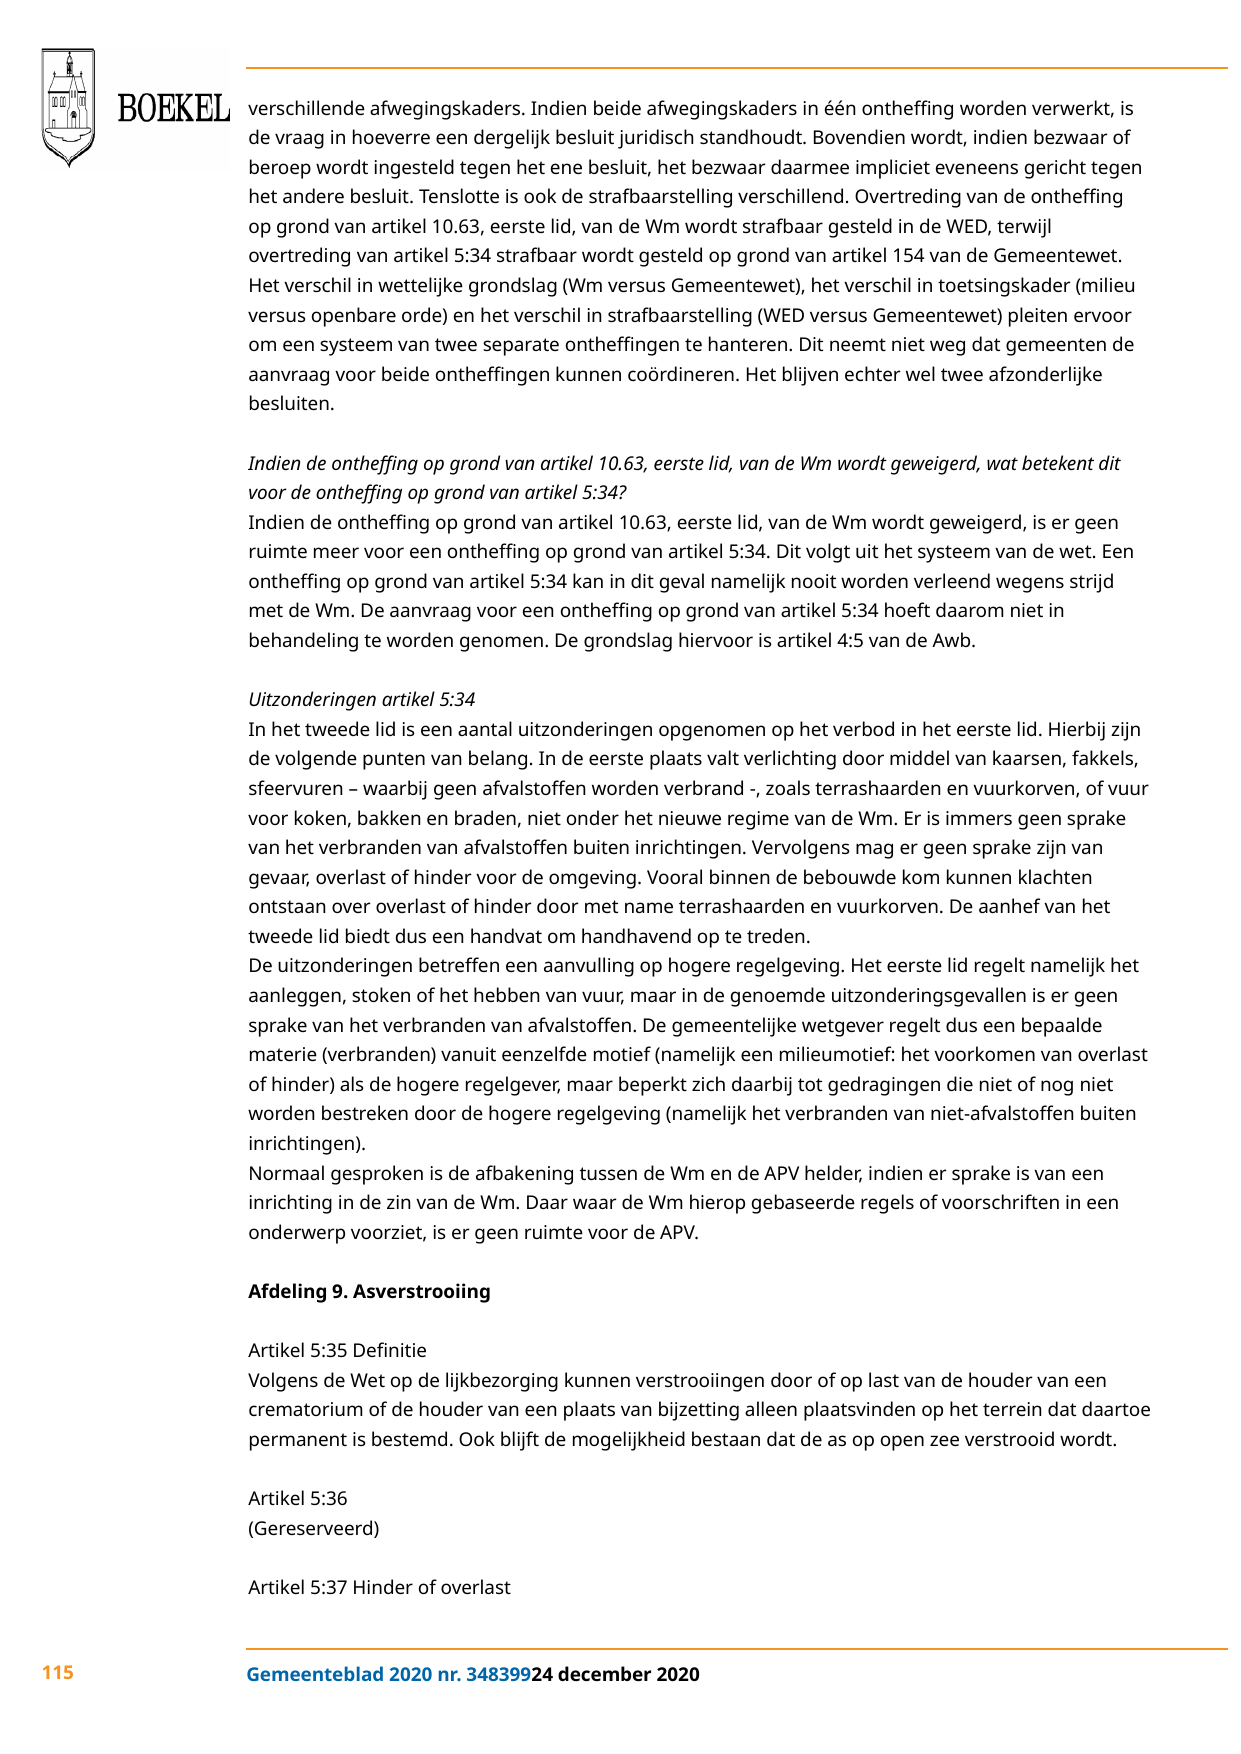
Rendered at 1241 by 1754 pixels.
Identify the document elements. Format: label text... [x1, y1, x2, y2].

text Het verschil in wettelijke grondslag (Wm versus Gemeentewet), het verschil in toetsingskader (milieu versus openbare orde) en het verschil in strafbaarstelling (WED versus Gemeentewet) pleiten ervoor om een systeem van twee separate ontheffingen te hanteren. Dit neemt niet weg dat gemeenten de aanvraag voor beide ontheffingen kunnen coördineren. Het blijven echter wel twee afzonderlijke besluiten. [248, 272, 1152, 416]
text Volgens de Wet op de lijkbezorging kunnen verstrooiingen door of op last van de houder van een crematorium of de houder van een plaats van bijzetting alleen plaatsvinden op het terrein dat daartoe permanent is bestemd. Ook blijft de mogelijkheid bestaan dat de as op open zee verstrooid wordt. [248, 1367, 1152, 1452]
text De uitzonderingen betreffen een aanvulling op hogere regelgeving. Het eerste lid regelt namelijk het aanleggen, stoken of het hebben van vuur, maar in de genoemde uitzonderingsgevallen is er geen sprake van het verbranden van afvalstoffen. De gemeentelijke wetgever regelt dus een bepaalde materie (verbranden) vanuit eenzelfde motief (namelijk een milieumotief: het voorkomen van overlast of hinder) als de hogere regelgever, maar beperkt zich daarbij tot gedragingen die niet of nog niet worden bestreken door de hogere regelgeving (namelijk het verbranden van niet-afvalstoffen buiten inrichtingen). [248, 953, 1152, 1156]
text Artikel 5:37 Hinder of overlast [248, 1574, 1152, 1600]
picture [41, 47, 231, 172]
text Indien de ontheffing op grond van artikel 10.63, eerste lid, van de Wm wordt geweigerd, wat betekent dit voor de ontheffing op grond van artikel 5:34? [248, 450, 1152, 505]
text In het tweede lid is een aantal uitzonderingen opgenomen op het verbod in het eerste lid. Hierbij zijn de volgende punten van belang. In de eerste plaats valt verlichting door middel van kaarsen, fakkels, sfeervuren – waarbij geen afvalstoffen worden verbrand -, zoals terrashaarden en vuurkorven, of vuur voor koken, bakken en braden, niet onder het nieuwe regime van de Wm. Er is immers geen sprake van het verbranden van afvalstoffen buiten inrichtingen. Vervolgens mag er geen sprake zijn van gevaar, overlast of hinder voor de omgeving. Vooral binnen de bebouwde kom kunnen klachten ontstaan over overlast of hinder door met name terrashaarden en vuurkorven. De aanhef van het tweede lid biedt dus een handvat om handhavend op te treden. [248, 716, 1152, 949]
text Uitzonderingen artikel 5:34 [248, 686, 1152, 712]
text Afdeling 9. Asverstrooiing [248, 1278, 1152, 1304]
text Artikel 5:36 [248, 1485, 1152, 1511]
text verschillende afwegingskaders. Indien beide afwegingskaders in één ontheffing worden verwerkt, is de vraag in hoeverre een dergelijk besluit juridisch standhoudt. Bovendien wordt, indien bezwaar of beroep wordt ingesteld tegen het ene besluit, het bezwaar daarmee impliciet eveneens gericht tegen het andere besluit. Tenslotte is ook de strafbaarstelling verschillend. Overtreding van de ontheffing op grond van artikel 10.63, eerste lid, van de Wm wordt strafbaar gesteld in de WED, terwijl overtreding van artikel 5:34 strafbaar wordt gesteld op grond van artikel 154 van de Gemeentewet. [248, 95, 1152, 268]
text Normaal gesproken is de afbakening tussen de Wm en de APV helder, indien er sprake is van een inrichting in de zin van de Wm. Daar waar de Wm hierop gebaseerde regels of voorschriften in een onderwerp voorziet, is er geen ruimte voor de APV. [248, 1160, 1152, 1245]
text (Gereserveerd) [248, 1515, 1152, 1541]
text Artikel 5:35 Definitie [248, 1337, 1152, 1363]
text Indien de ontheffing op grond van artikel 10.63, eerste lid, van de Wm wordt geweigerd, is er geen ruimte meer voor een ontheffing op grond van artikel 5:34. Dit volgt uit het systeem van de wet. Een ontheffing op grond van artikel 5:34 kan in dit geval namelijk nooit worden verleend wegens strijd met de Wm. De aanvraag voor een ontheffing op grond van artikel 5:34 hoeft daarom niet in behandeling te worden genomen. De grondslag hiervoor is artikel 4:5 van de Awb. [248, 509, 1152, 653]
